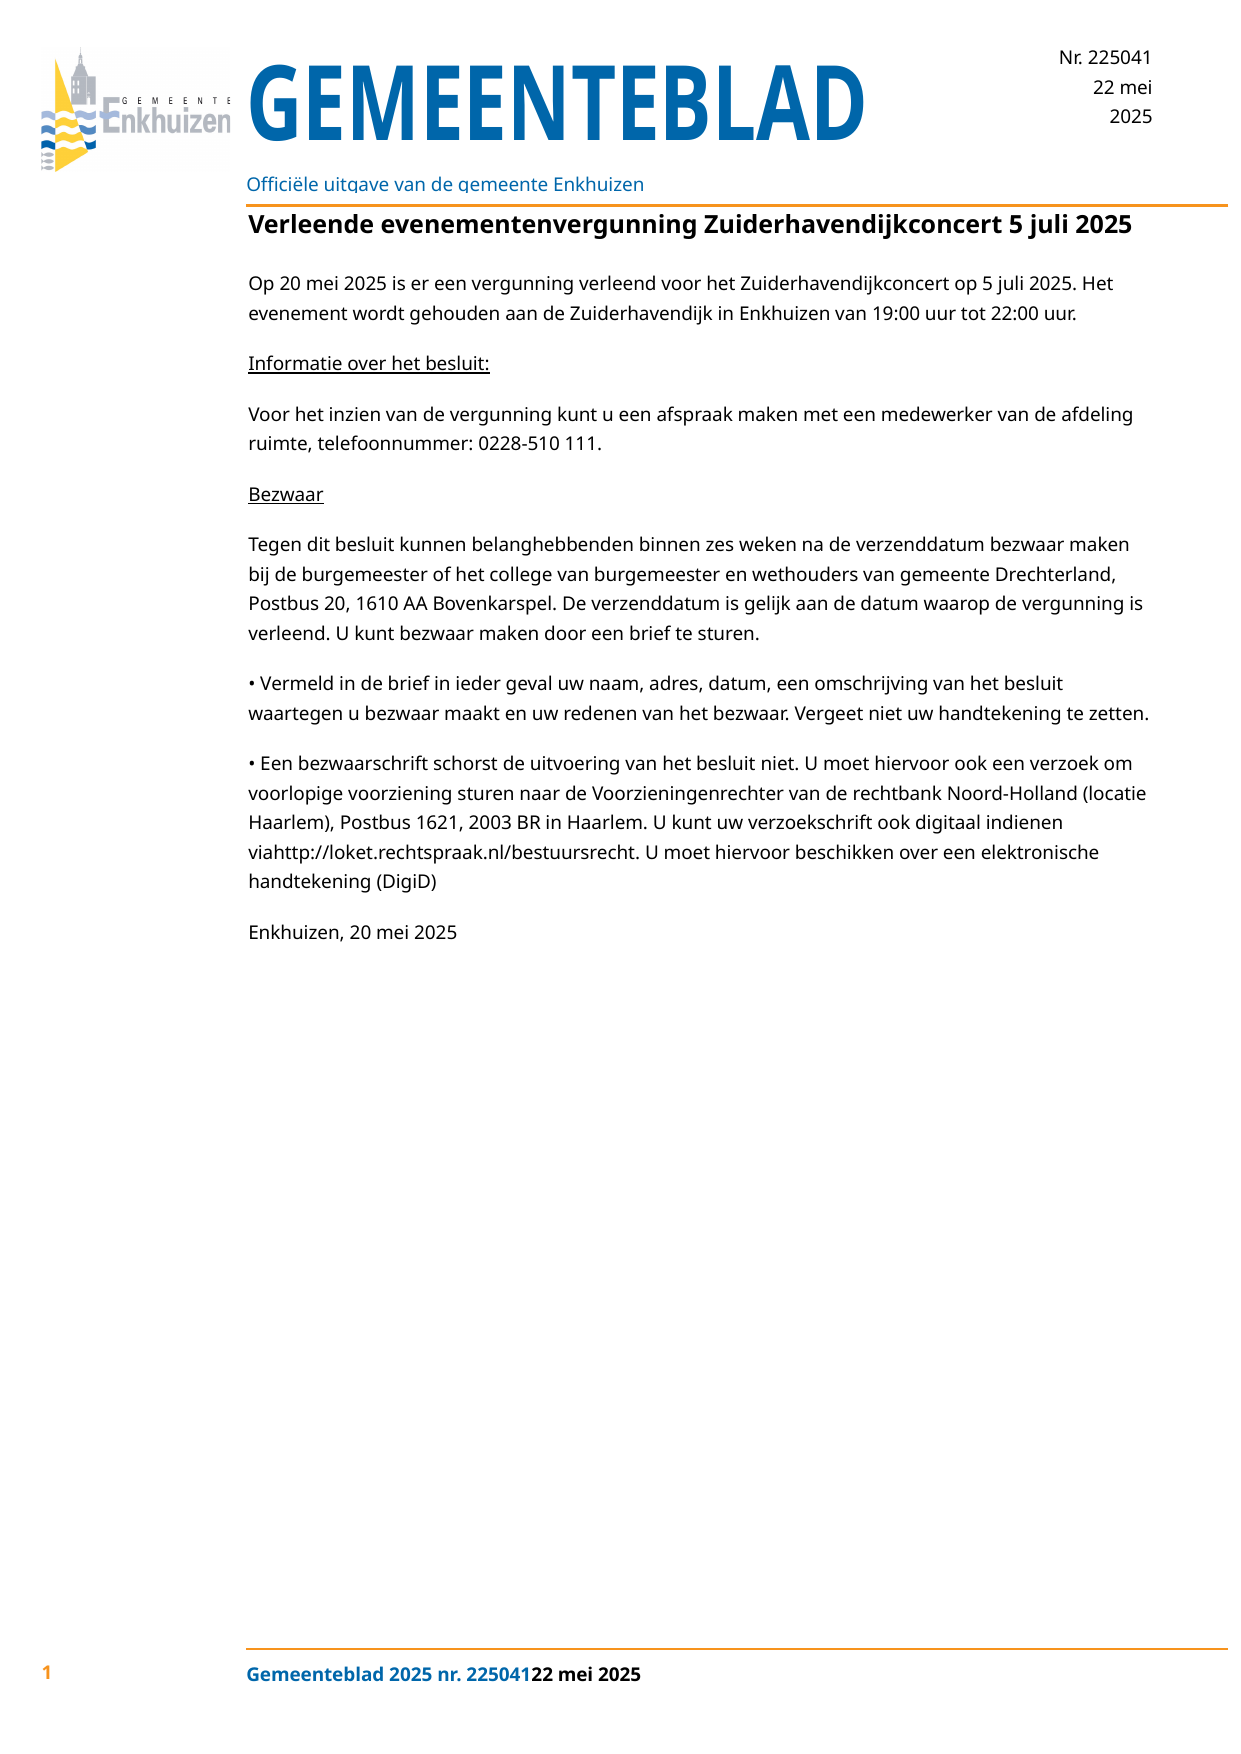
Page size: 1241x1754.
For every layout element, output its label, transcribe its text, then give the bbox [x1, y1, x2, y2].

text Bezwaar [248, 481, 1152, 506]
picture [41, 47, 231, 172]
text Voor het inzien van de vergunning kunt u een afspraak maken met een medewerker van de afdeling ruimte, telefoonnummer: 0228-510 111. [248, 401, 1152, 456]
text Tegen dit besluit kunnen belanghebbenden binnen zes weken na de verzenddatum bezwaar maken bij de burgemeester of het college van burgemeester en wethouders van gemeente Drechterland, Postbus 20, 1610 AA Bovenkarspel. De verzenddatum is gelijk aan de datum waarop de vergunning is verleend. U kunt bezwaar maken door een brief te sturen. [248, 531, 1152, 646]
text Informatie over het besluit: [248, 350, 1152, 376]
text Enkhuizen, 20 mei 2025 [248, 919, 1152, 945]
text • Een bezwaarschrift schorst de uitvoering van het besluit niet. U moet hiervoor ook een verzoek om voorlopige voorziening sturen naar de Voorzieningenrechter van de rechtbank Noord-Holland (locatie Haarlem), Postbus 1621, 2003 BR in Haarlem. U kunt uw verzoekschrift ook digitaal indienen viahttp://loket.rechtspraak.nl/bestuursrecht. U moet hiervoor beschikken over een elektronische handtekening (DigiD) [248, 750, 1152, 894]
text Op 20 mei 2025 is er een vergunning verleend voor het Zuiderhavendijkconcert op 5 juli 2025. Het evenement wordt gehouden aan de Zuiderhavendijk in Enkhuizen van 19:00 uur tot 22:00 uur. [248, 270, 1152, 326]
text Verleende evenementenvergunning Zuiderhavendijkconcert 5 juli 2025 [248, 207, 1152, 241]
text • Vermeld in de brief in ieder geval uw naam, adres, datum, een omschrijving van het besluit waartegen u bezwaar maakt en uw redenen van het bezwaar. Vergeet niet uw handtekening te zetten. [248, 670, 1152, 726]
